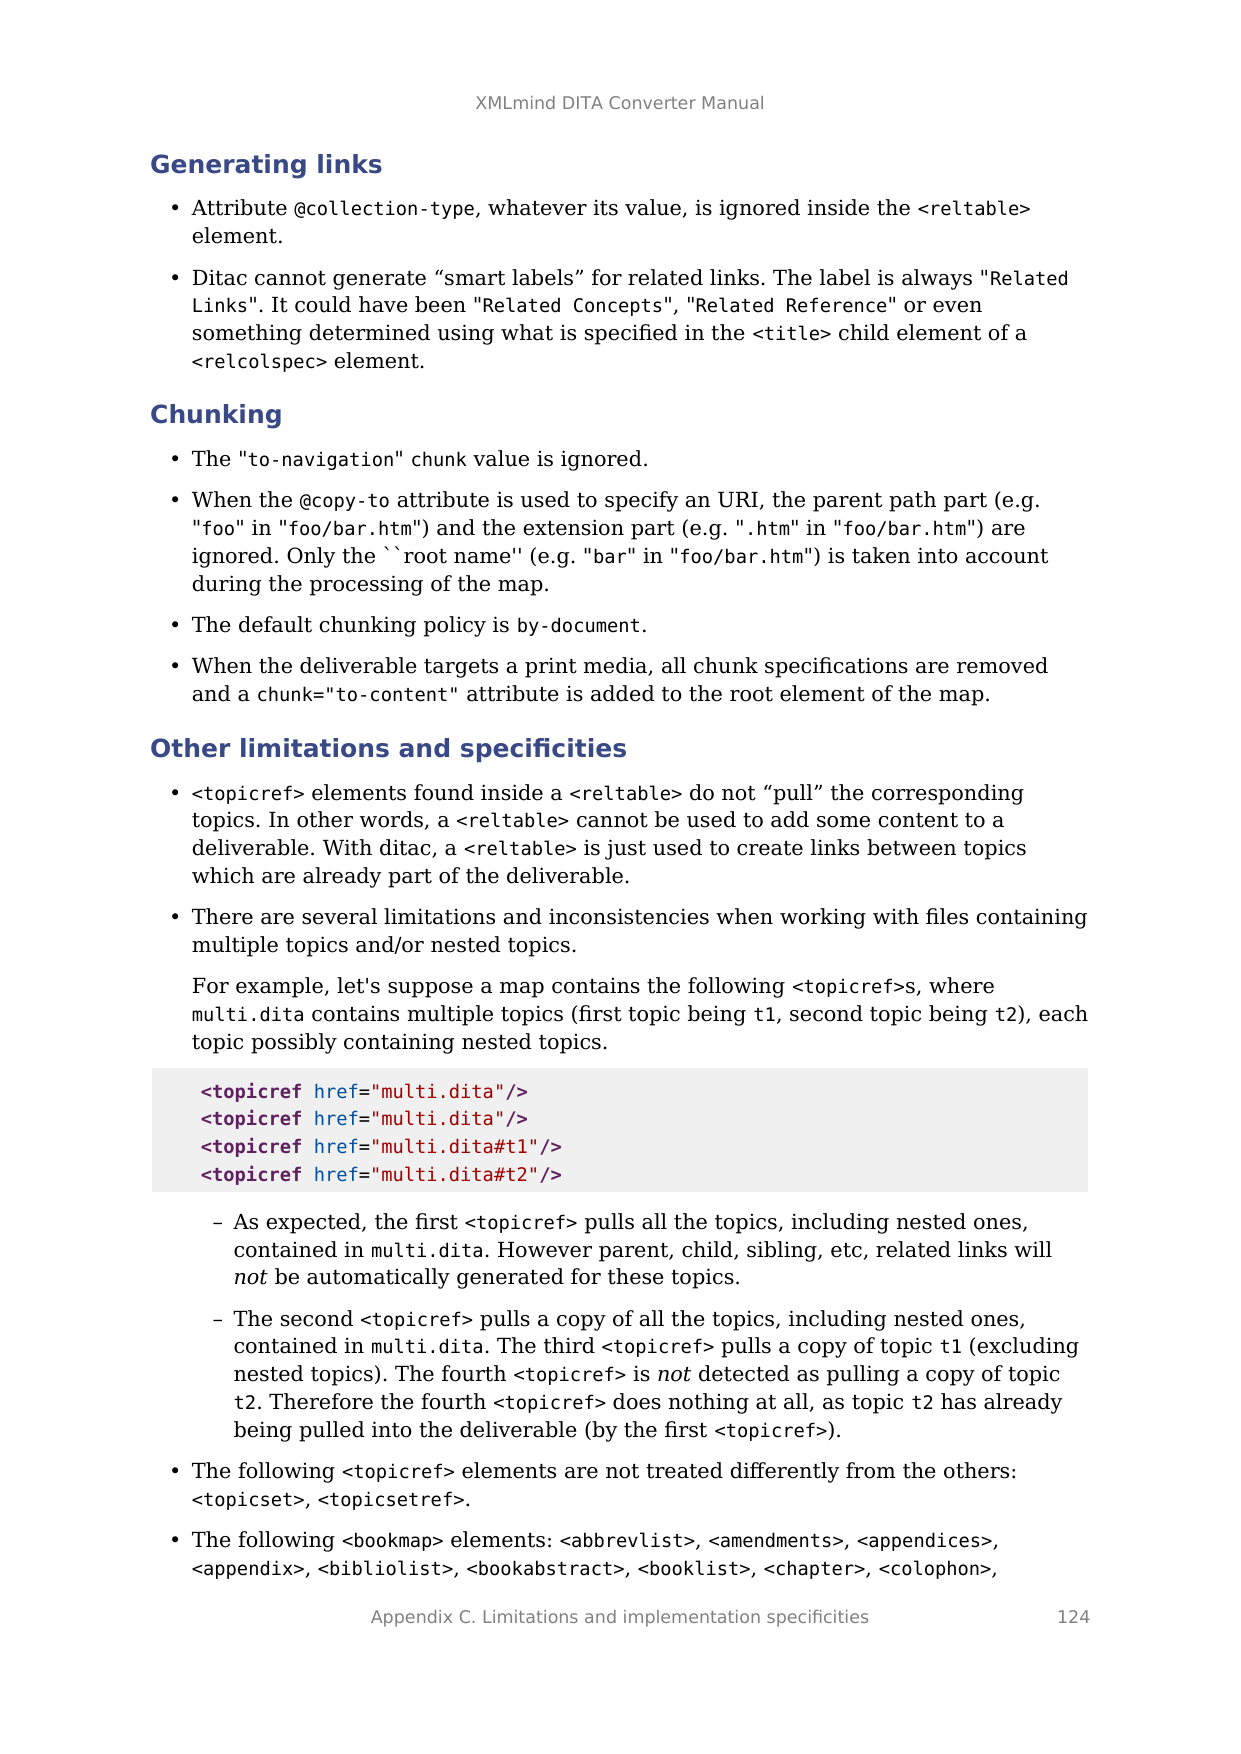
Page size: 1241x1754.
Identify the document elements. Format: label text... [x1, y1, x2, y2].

list There are several limitations and inconsistencies when working with files containing multiple topics and/or nested topics. [150, 902, 1090, 957]
list The "to-navigation" chunk value is ignored. [150, 443, 1090, 471]
text Chunking [150, 401, 1090, 430]
list Attribute @collection-type, whatever its value, is ignored inside the <reltable> element. [150, 193, 1090, 248]
list The following <topicref> elements are not treated differently from the others: <topicset>, <topicsetref>. [150, 1456, 1090, 1511]
list For example, let's suppose a map contains the following <topicref>s, where multi.dita contains multiple topics (first topic being t1, second topic being t2), each topic possibly containing nested topics. [150, 971, 1090, 1054]
list Ditac cannot generate “smart labels” for related links. The label is always "Related Links". It could have been "Related Concepts", "Related Reference" or even something determined using what is specified in the <title> child element of a <relcolspec> element. [150, 262, 1090, 373]
list As expected, the first <topicref> pulls all the topics, including nested ones, contained in multi.dita. However parent, child, sibling, etc, related links will not be automatically generated for these topics. [192, 1206, 1090, 1289]
text Generating links [150, 150, 1090, 179]
list The default chunking policy is by-document. [150, 609, 1090, 637]
list When the deliverable targets a print media, all chunk specifications are removed and a chunk="to-content" attribute is added to the root element of the map. [150, 651, 1090, 706]
list <topicref href="multi.dita"/> <topicref href="multi.dita"/> <topicref href="multi.dita#t1"/> <topicref href="multi.dita#t2"/> [152, 1068, 1088, 1192]
list The following <bookmap> elements: <abbrevlist>, <amendments>, <appendices>, <appendix>, <bibliolist>, <bookabstract>, <booklist>, <chapter>, <colophon>, [150, 1525, 1090, 1580]
list When the @copy-to attribute is used to specify an URI, the parent path part (e.g. "foo" in "foo/bar.htm") and the extension part (e.g. ".htm" in "foo/bar.htm") are ignored. Only the ``root name'' (e.g. "bar" in "foo/bar.htm") is taken into account during the processing of the map. [150, 485, 1090, 596]
text Other limitations and specificities [150, 734, 1090, 763]
list <topicref> elements found inside a <reltable> do not “pull” the corresponding topics. In other words, a <reltable> cannot be used to add some content to a deliverable. With ditac, a <reltable> is just used to create links between topics which are already part of the deliverable. [150, 777, 1090, 888]
list The second <topicref> pulls a copy of all the topics, including nested ones, contained in multi.dita. The third <topicref> pulls a copy of topic t1 (excluding nested topics). The fourth <topicref> is not detected as pulling a copy of topic t2. Therefore the fourth <topicref> does nothing at all, as topic t2 has already being pulled into the deliverable (by the first <topicref>). [192, 1303, 1090, 1442]
